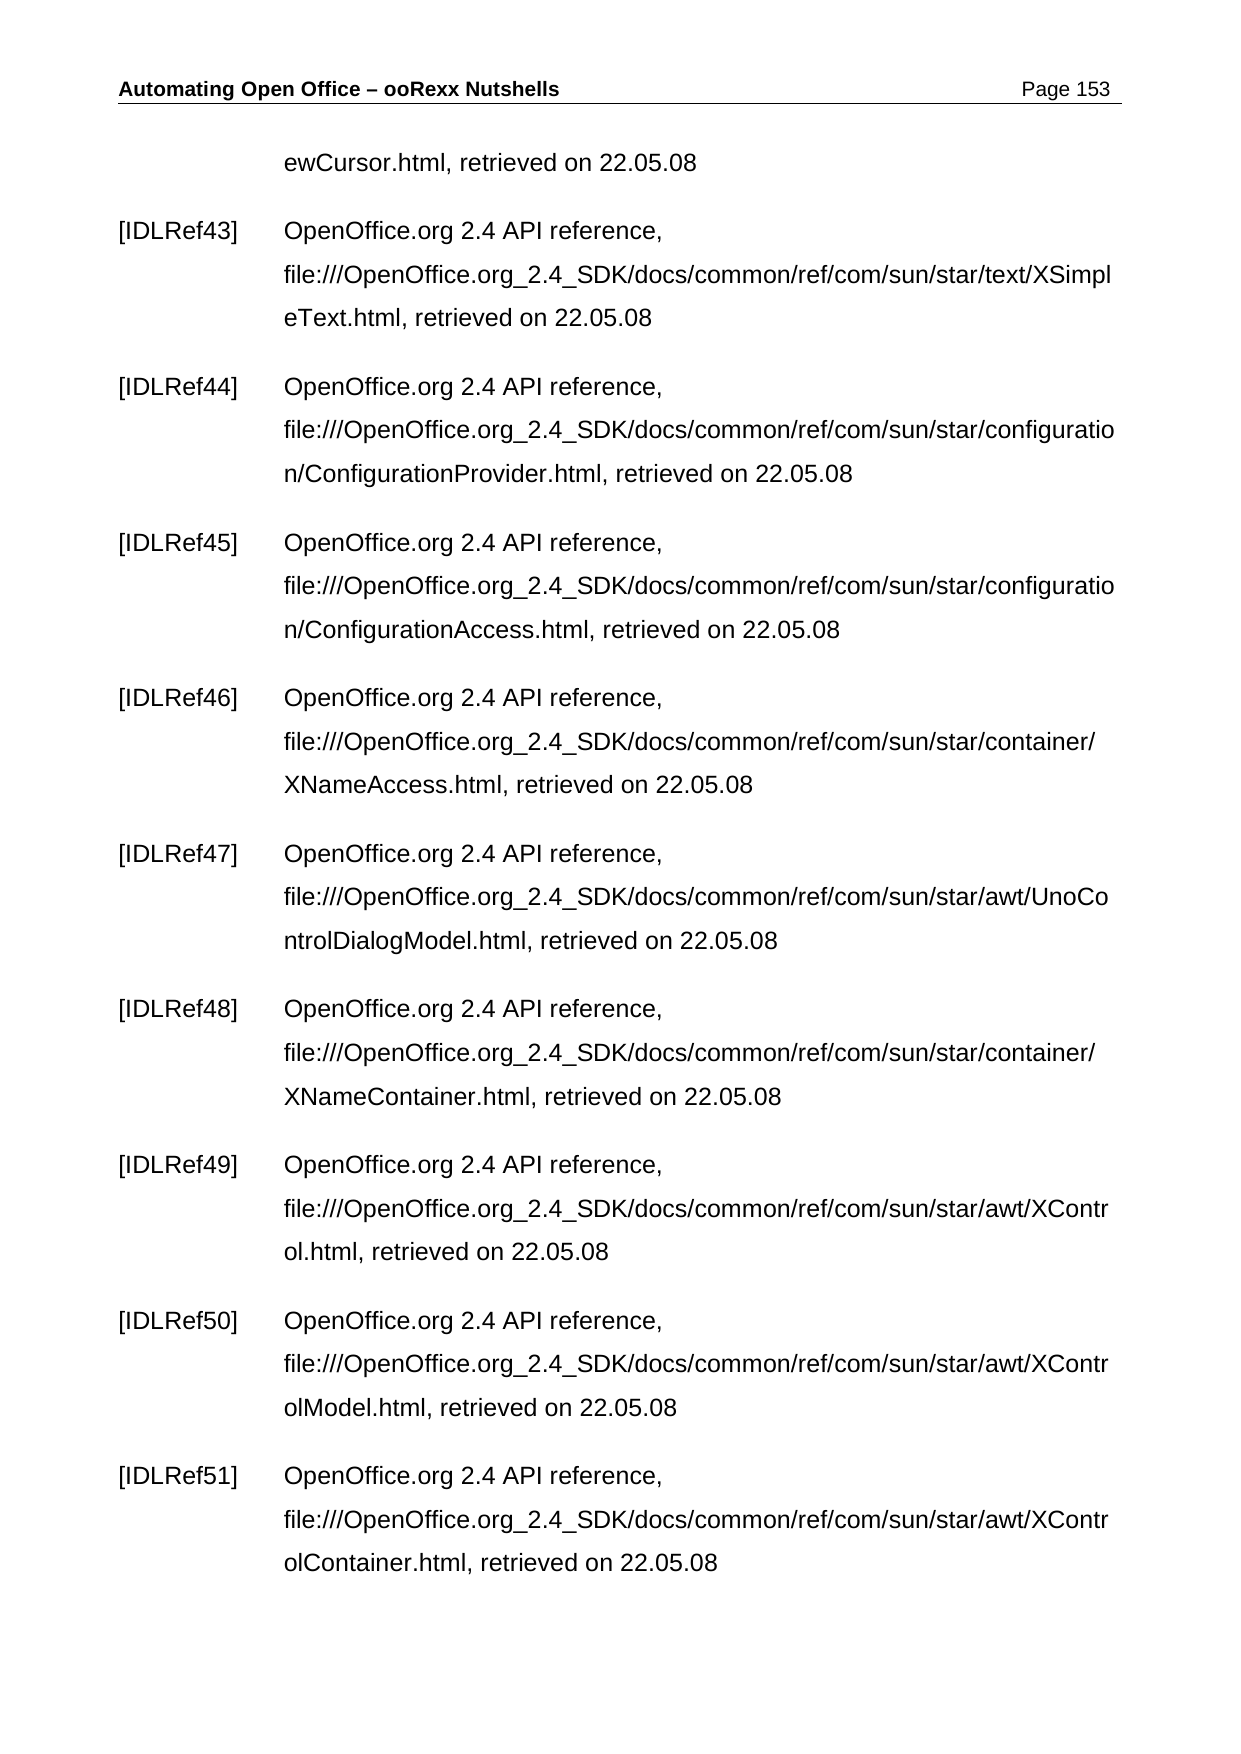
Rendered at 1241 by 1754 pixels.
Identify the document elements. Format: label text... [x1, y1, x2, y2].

text [IDLRef50] OpenOffice.org 2.4 API reference, file:///OpenOffice.org_2.4_SDK/docs/common/ref/com/sun/star/awt/XControlModel.html, retrieved on 22.05.08 [118, 1306, 1122, 1422]
text ewCursor.html, retrieved on 22.05.08 [118, 148, 1122, 177]
text [IDLRef45] OpenOffice.org 2.4 API reference, file:///OpenOffice.org_2.4_SDK/docs/common/ref/com/sun/star/configuration/ConfigurationAccess.html, retrieved on 22.05.08 [118, 527, 1122, 644]
text [IDLRef48] OpenOffice.org 2.4 API reference, file:///OpenOffice.org_2.4_SDK/docs/common/ref/com/sun/star/container/XNameContainer.html, retrieved on 22.05.08 [118, 994, 1122, 1111]
text [IDLRef44] OpenOffice.org 2.4 API reference, file:///OpenOffice.org_2.4_SDK/docs/common/ref/com/sun/star/configuration/ConfigurationProvider.html, retrieved on 22.05.08 [118, 372, 1122, 488]
text [IDLRef46] OpenOffice.org 2.4 API reference, file:///OpenOffice.org_2.4_SDK/docs/common/ref/com/sun/star/container/XNameAccess.html, retrieved on 22.05.08 [118, 683, 1122, 799]
text [IDLRef51] OpenOffice.org 2.4 API reference, file:///OpenOffice.org_2.4_SDK/docs/common/ref/com/sun/star/awt/XControlContainer.html, retrieved on 22.05.08 [118, 1461, 1122, 1577]
text [IDLRef49] OpenOffice.org 2.4 API reference, file:///OpenOffice.org_2.4_SDK/docs/common/ref/com/sun/star/awt/XControl.html, retrieved on 22.05.08 [118, 1150, 1122, 1266]
text [IDLRef43] OpenOffice.org 2.4 API reference, file:///OpenOffice.org_2.4_SDK/docs/common/ref/com/sun/star/text/XSimpleText.html, retrieved on 22.05.08 [118, 216, 1122, 332]
text [IDLRef47] OpenOffice.org 2.4 API reference, file:///OpenOffice.org_2.4_SDK/docs/common/ref/com/sun/star/awt/UnoControlDialogModel.html, retrieved on 22.05.08 [118, 839, 1122, 955]
